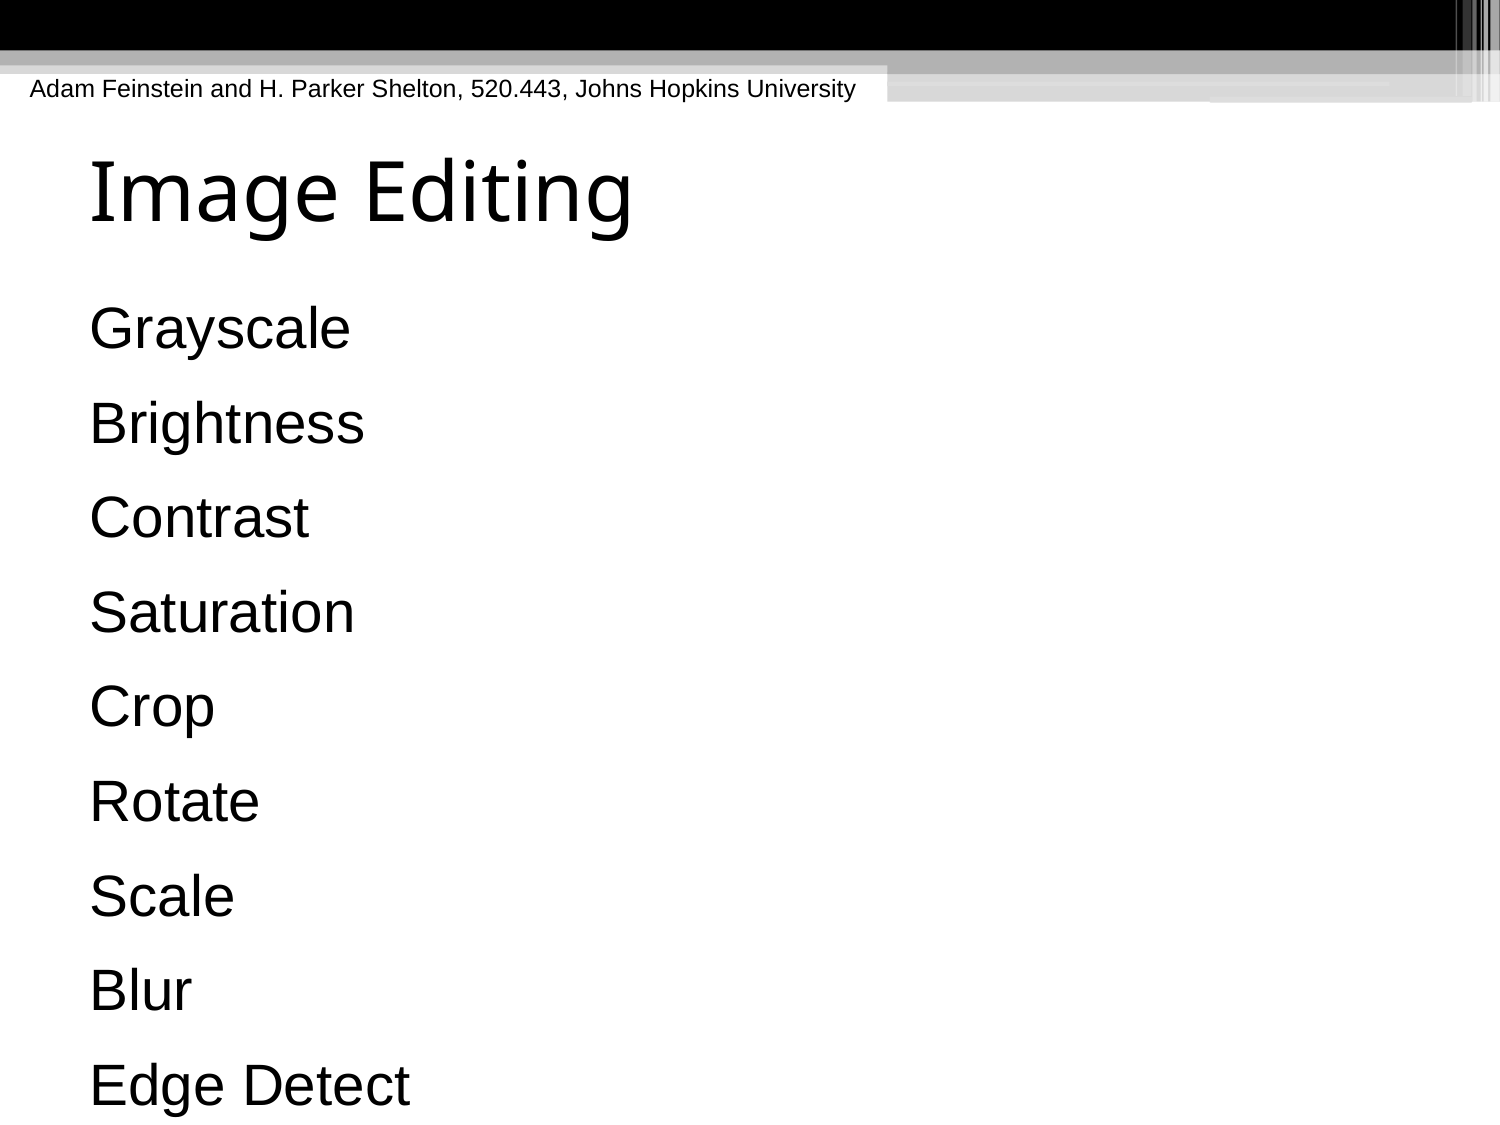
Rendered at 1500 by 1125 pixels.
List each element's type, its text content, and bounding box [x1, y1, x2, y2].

text_box Adam Feinstein and H. Parker Shelton, 520.443, Johns Hopkins University [0, 67, 888, 110]
list Grayscale Brightness Contrast Saturation Crop Rotate Scale Blur Edge Detect [75, 288, 1425, 1125]
title Image Editing [75, 125, 1426, 300]
